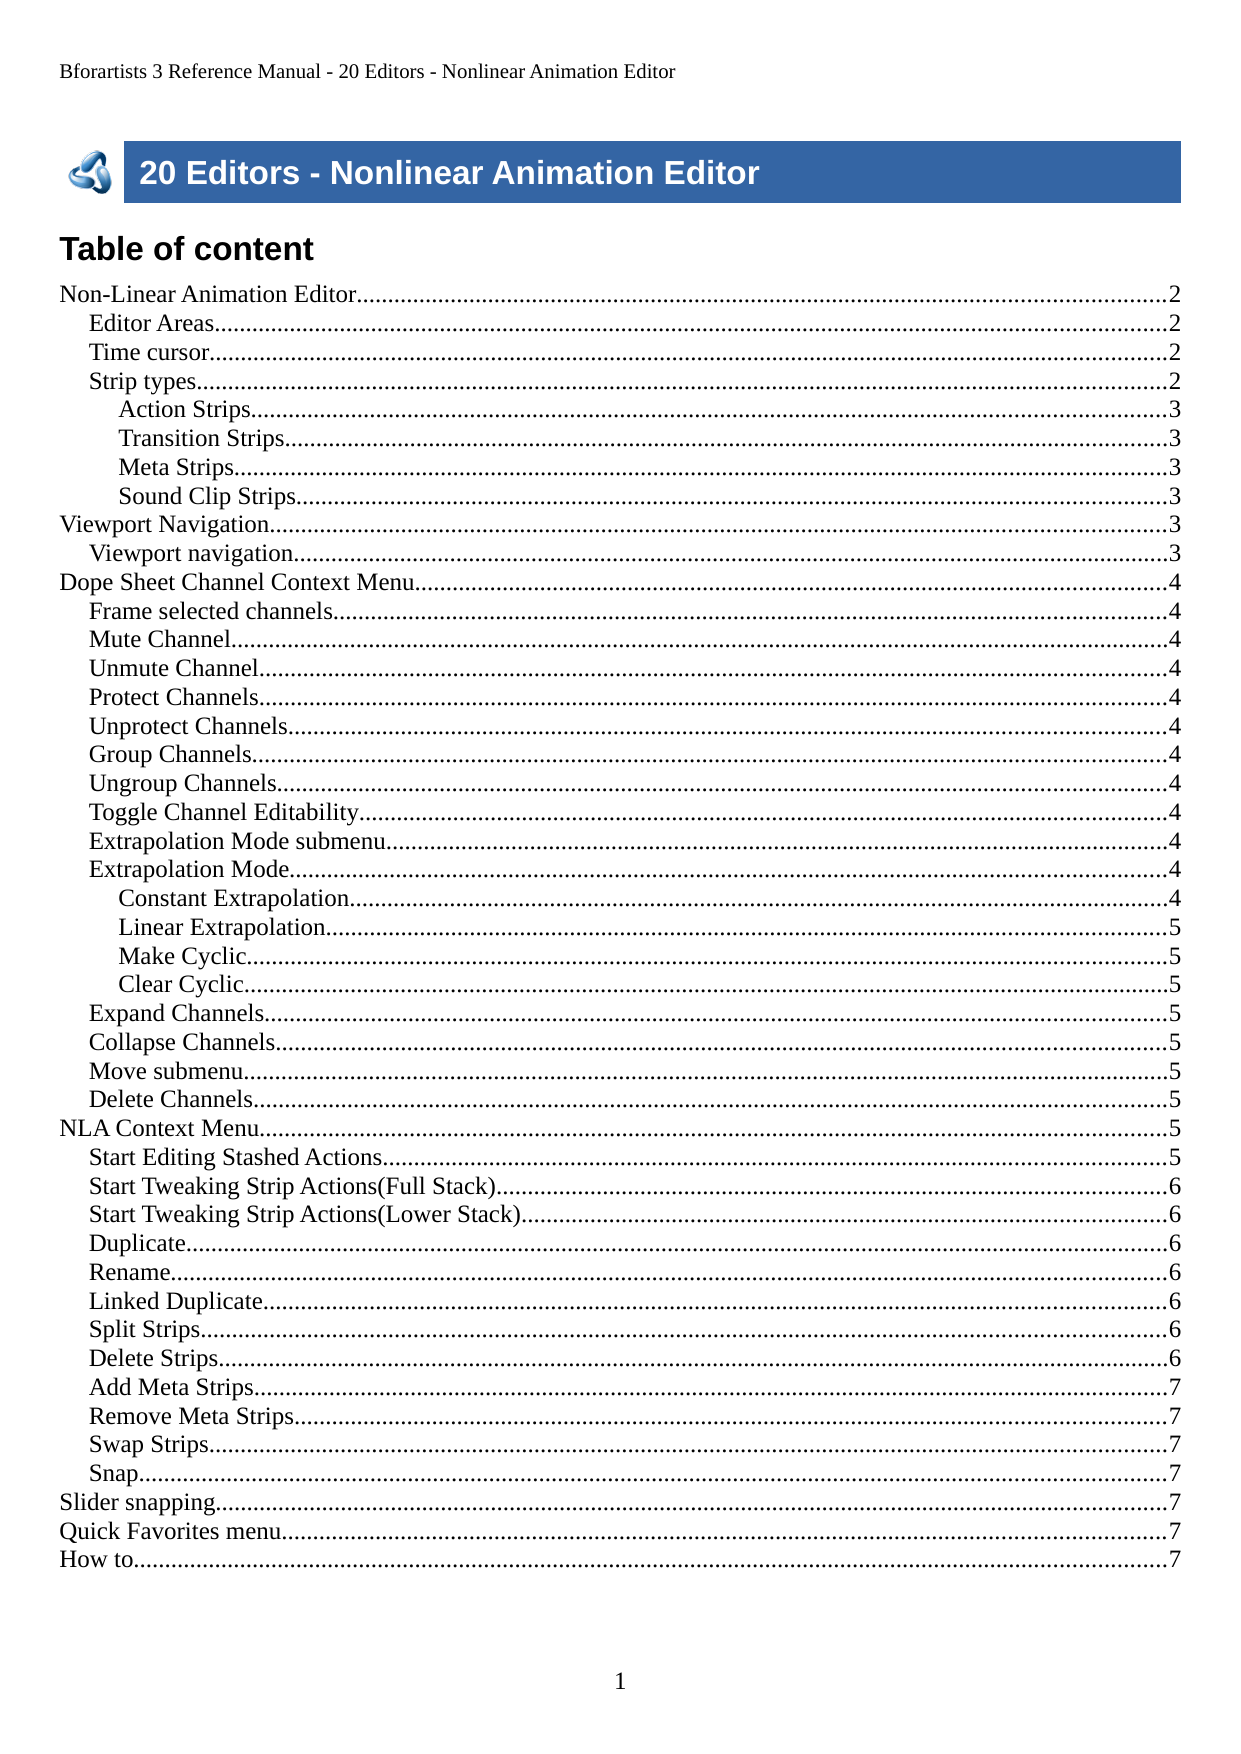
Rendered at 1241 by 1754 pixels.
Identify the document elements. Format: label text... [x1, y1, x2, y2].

text Protect Channels 4 [88, 682, 1181, 711]
text Delete Channels 5 [88, 1084, 1181, 1113]
picture [65, 147, 114, 197]
text Start Editing Stashed Actions 5 [88, 1142, 1181, 1171]
text Clear Cyclic 5 [118, 969, 1181, 998]
text Ungroup Channels 4 [88, 768, 1181, 797]
text Mute Channel 4 [88, 624, 1181, 653]
text Start Tweaking Strip Actions(Full Stack) 6 [88, 1171, 1181, 1199]
text Linear Extrapolation 5 [118, 912, 1181, 941]
text Unmute Channel 4 [88, 653, 1181, 682]
text Add Meta Strips 7 [88, 1372, 1181, 1401]
text Viewport navigation 3 [88, 538, 1181, 567]
text Time cursor 2 [88, 337, 1181, 366]
text Expand Channels 5 [88, 998, 1181, 1027]
text Frame selected channels 4 [88, 596, 1181, 624]
text Action Strips 3 [118, 394, 1181, 423]
text Move submenu 5 [88, 1056, 1181, 1084]
text Start Tweaking Strip Actions(Lower Stack) 6 [88, 1199, 1181, 1228]
subtitle Table of content [59, 228, 1181, 267]
text Dope Sheet Channel Context Menu 4 [59, 567, 1181, 596]
text Editor Areas 2 [88, 308, 1181, 337]
text Meta Strips 3 [118, 452, 1181, 481]
text Transition Strips 3 [118, 423, 1181, 452]
text Group Channels 4 [88, 739, 1181, 768]
text Collapse Channels 5 [88, 1027, 1181, 1056]
text Viewport Navigation 3 [59, 509, 1181, 538]
text Snap 7 [88, 1458, 1181, 1487]
text Swap Strips 7 [88, 1429, 1181, 1458]
text Sound Clip Strips 3 [118, 481, 1181, 509]
text Quick Favorites menu 7 [59, 1516, 1181, 1544]
table_header [59, 141, 124, 203]
text Constant Extrapolation 4 [118, 883, 1181, 912]
text Unprotect Channels 4 [88, 711, 1181, 739]
text Make Cyclic 5 [118, 941, 1181, 969]
text How to 7 [59, 1544, 1181, 1573]
text Strip types 2 [88, 366, 1181, 394]
text Rename 6 [88, 1257, 1181, 1286]
text Delete Strips 6 [88, 1343, 1181, 1372]
table_header 20 Editors - Nonlinear Animation Editor [124, 141, 1181, 203]
text Remove Meta Strips 7 [88, 1401, 1181, 1429]
text Toggle Channel Editability 4 [88, 797, 1181, 826]
text Extrapolation Mode submenu 4 [88, 826, 1181, 854]
text Linked Duplicate 6 [88, 1286, 1181, 1314]
text Duplicate 6 [88, 1228, 1181, 1257]
text Slider snapping 7 [59, 1487, 1181, 1516]
text Extrapolation Mode 4 [88, 854, 1181, 883]
text NLA Context Menu 5 [59, 1113, 1181, 1142]
text Non-Linear Animation Editor 2 [59, 279, 1181, 308]
text Split Strips 6 [88, 1314, 1181, 1343]
